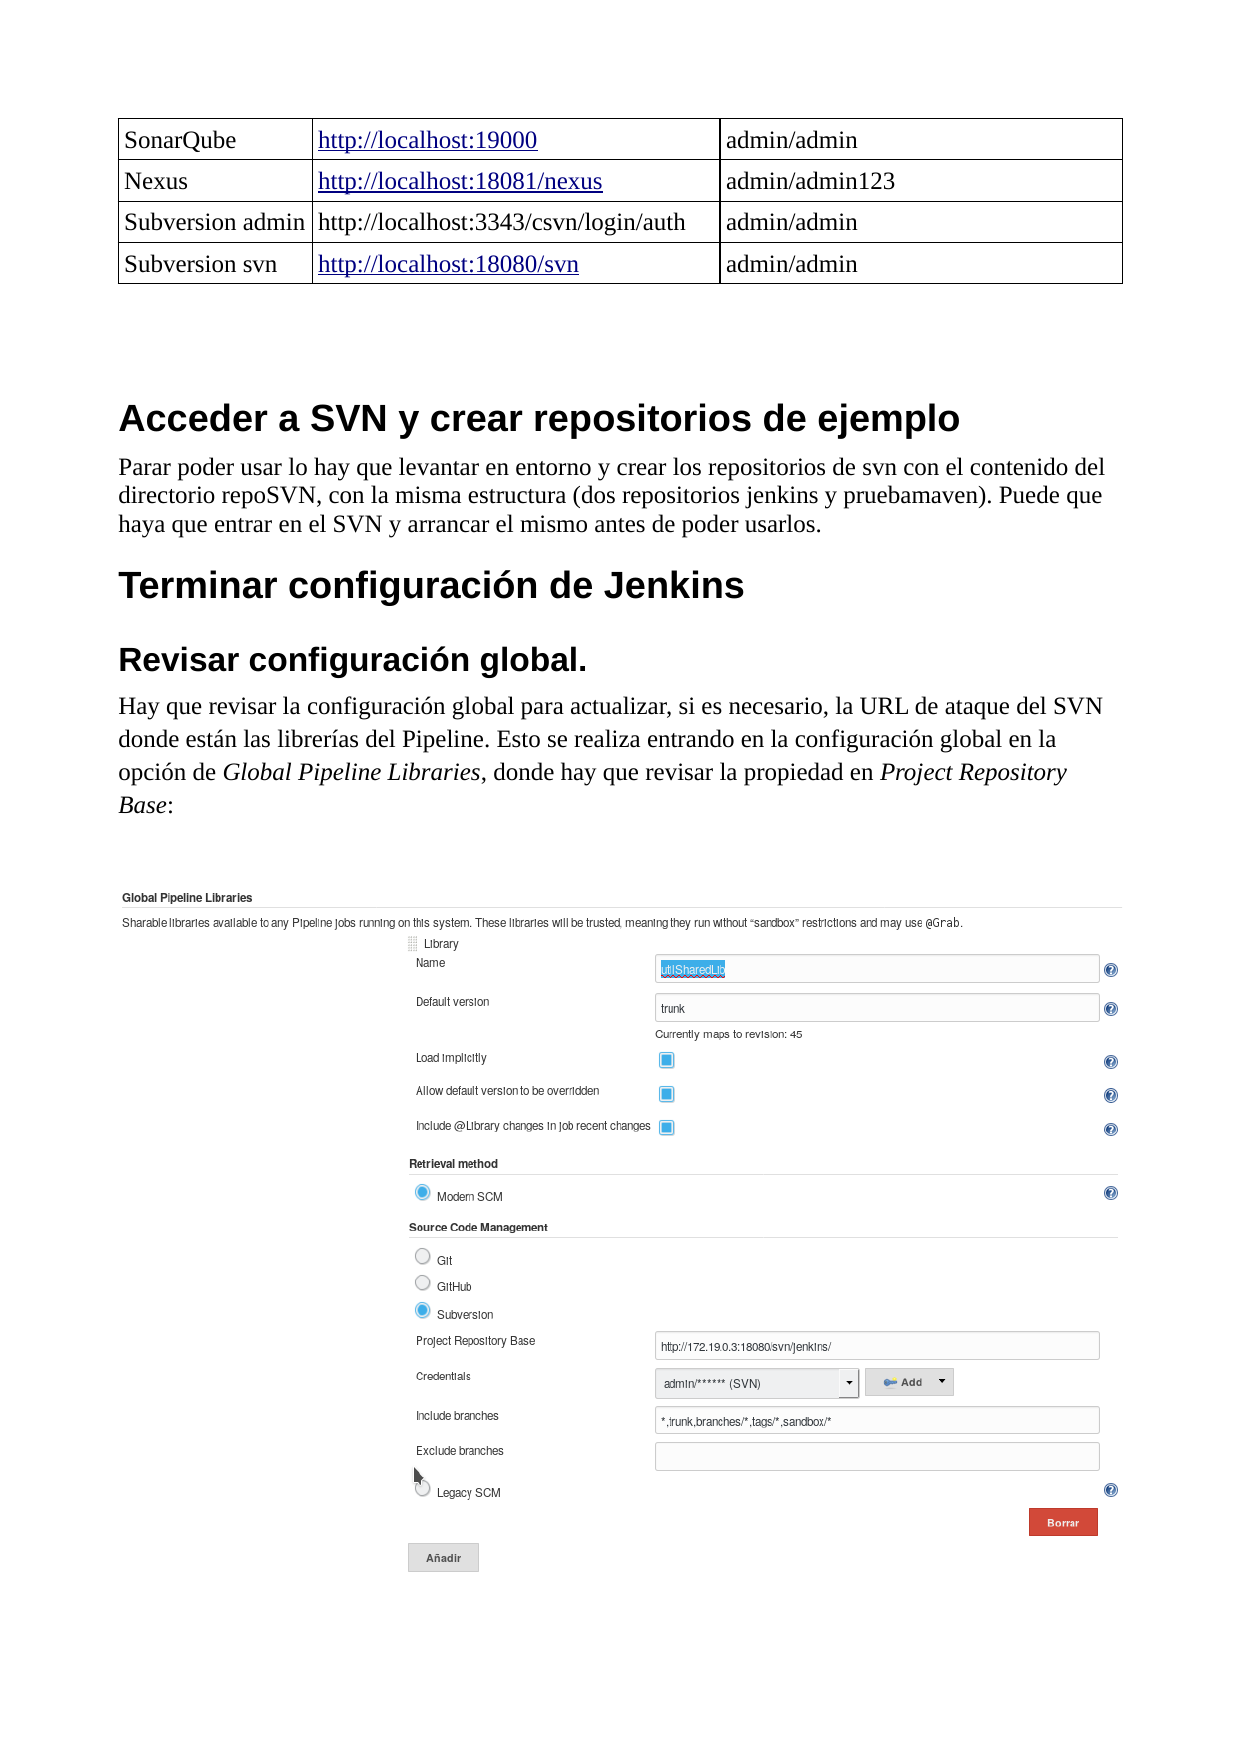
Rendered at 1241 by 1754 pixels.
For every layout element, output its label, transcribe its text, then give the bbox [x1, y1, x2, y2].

table_cell admin/admin [721, 243, 1122, 283]
table_cell Nexus [119, 160, 312, 201]
table_cell http://localhost:18081/nexus [313, 160, 719, 201]
text Hay que revisar la configuración global para actualizar, si es necesario, la URL de ataque del SVN donde están las librerías del Pipeline. Esto se realiza entrando en la configuración global en la opción de Global Pipeline Libraries, donde hay que revisar la propiedad en Project Repository Base: [118, 691, 1122, 819]
subtitle Terminar configuración de Jenkins [118, 563, 1122, 606]
table_cell SonarQube [119, 119, 312, 159]
subtitle Acceder a SVN y crear repositorios de ejemplo [118, 395, 1122, 439]
table_cell http://localhost:19000 [313, 119, 719, 159]
table_cell Subversion svn [119, 243, 312, 283]
text Parar poder usar lo hay que levantar en entorno y crear los repositorios de svn con el contenido del directorio repoSVN, con la misma estructura (dos repositorios jenkins y pruebamaven). Puede que haya que entrar en el SVN y arrancar el mismo antes de poder usarlos. [118, 452, 1122, 538]
table_cell http://localhost:18080/svn [313, 243, 719, 283]
table_cell admin/admin123 [721, 160, 1122, 201]
picture [118, 885, 1123, 1576]
table_cell Subversion admin [119, 202, 312, 242]
table_cell admin/admin [721, 119, 1122, 159]
table_cell http://localhost:3343/csvn/login/auth [313, 202, 719, 242]
table_cell admin/admin [721, 202, 1122, 242]
subtitle Revisar configuración global. [118, 640, 1122, 678]
